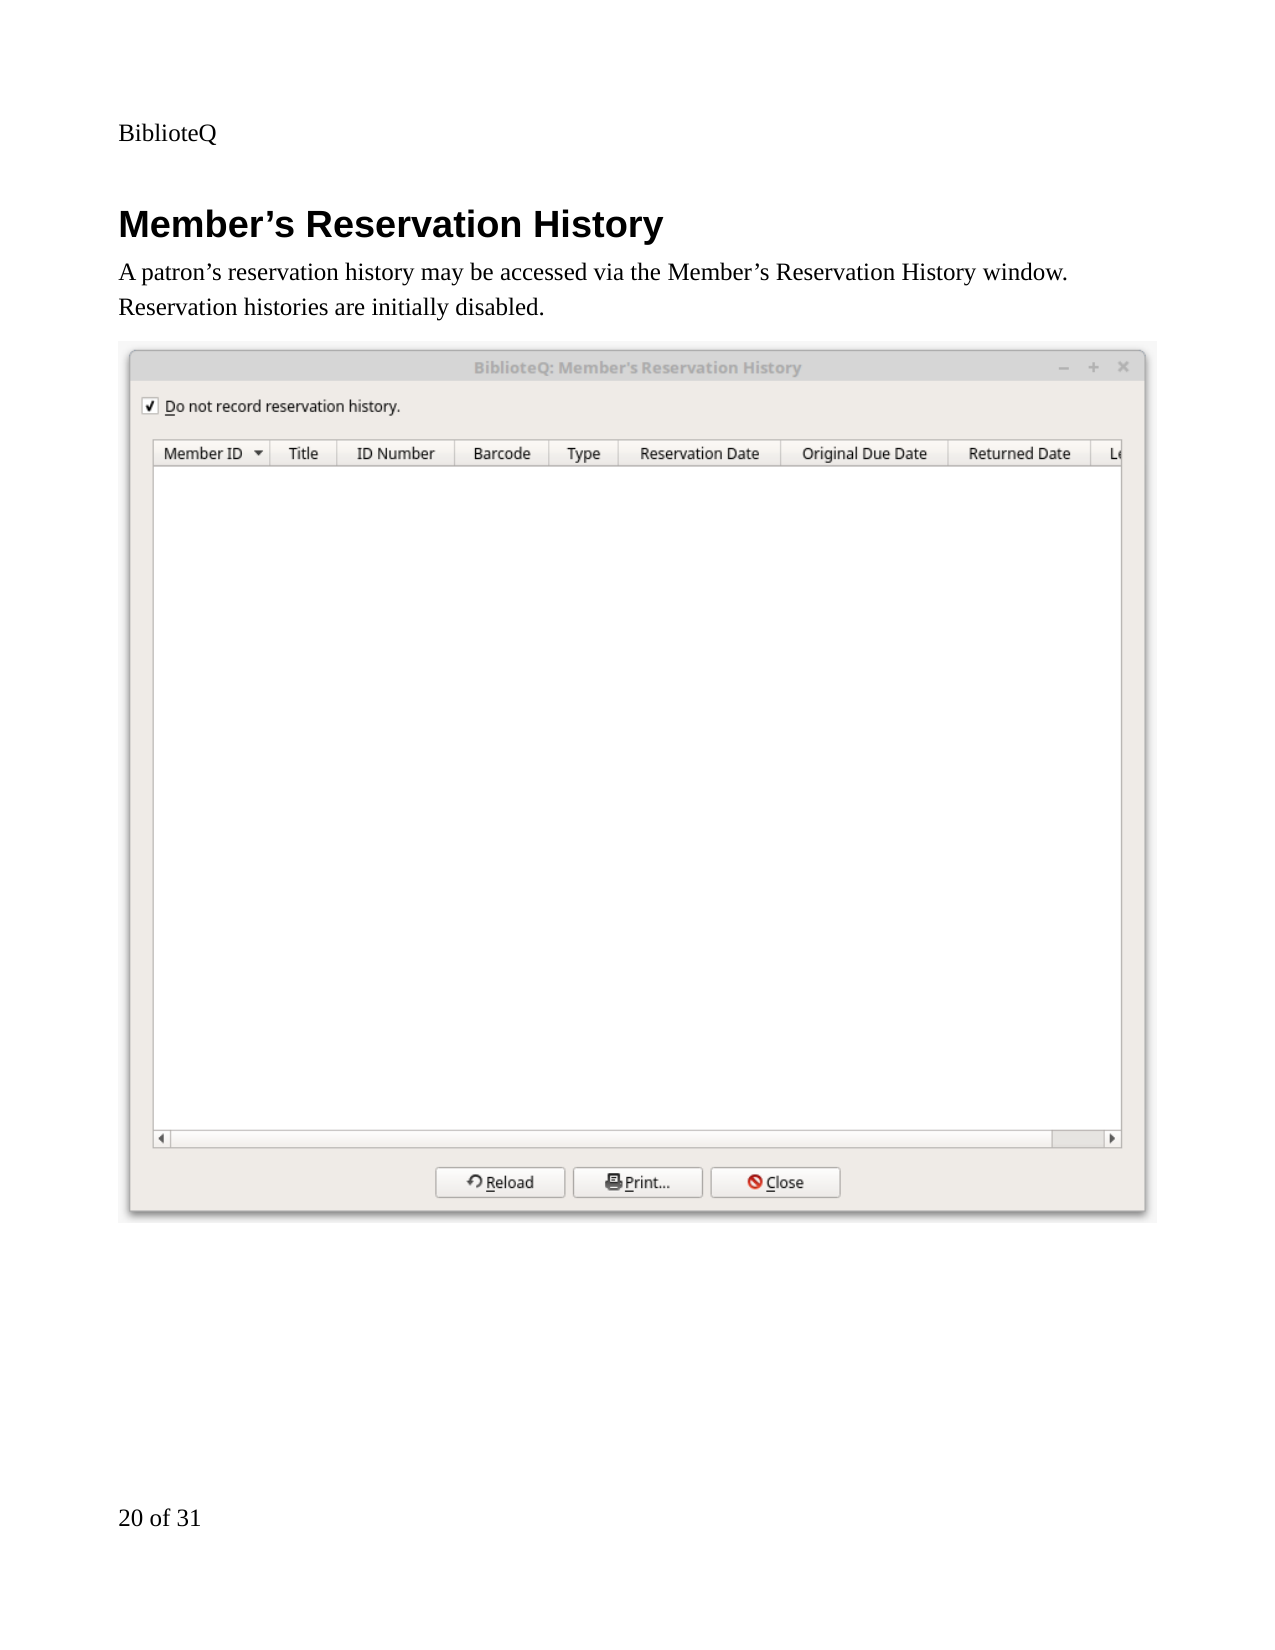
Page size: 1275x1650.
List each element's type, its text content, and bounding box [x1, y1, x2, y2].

text A patron’s reservation history may be accessed via the Member’s Reservation History window. Reservation histories are initially disabled. [118, 257, 1157, 321]
picture [118, 341, 1157, 1223]
subtitle Member’s Reservation History [118, 201, 1157, 245]
